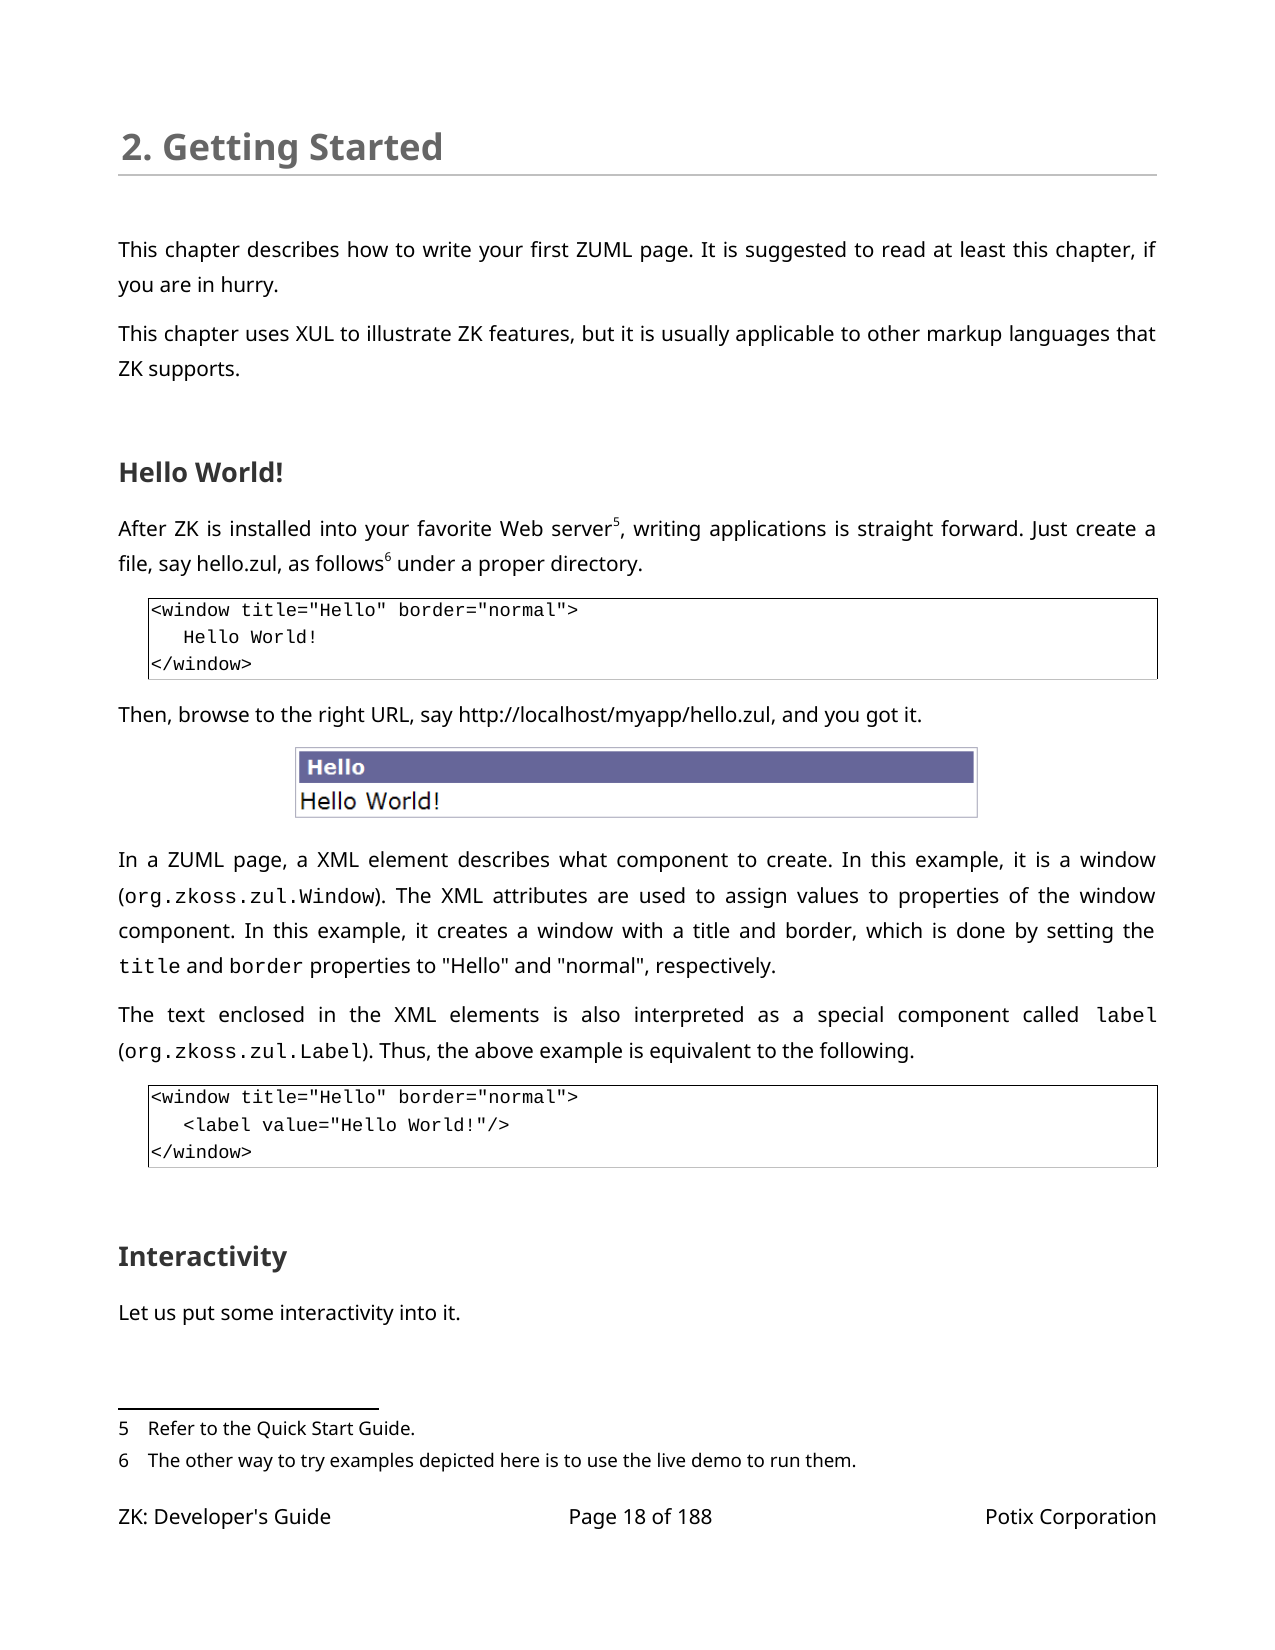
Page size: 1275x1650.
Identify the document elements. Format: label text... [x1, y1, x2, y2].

text This chapter uses XUL to illustrate ZK features, but it is usually applicable to other markup languages that ZK supports. [118, 319, 1157, 382]
text This chapter describes how to write your first ZUML page. It is suggested to read at least this chapter, if you are in hurry. [118, 235, 1157, 298]
text <label value="Hello World!"/> [149, 1112, 1157, 1137]
text <window title="Hello" border="normal"> [149, 599, 1157, 622]
text </window> [149, 1140, 1157, 1167]
text <window title="Hello" border="normal"> [149, 1086, 1157, 1109]
text After ZK is installed into your favorite Web server, writing applications is straight forward. Just create a file, say hello.zul, as follows under a proper directory. [118, 514, 1157, 577]
text Then, browse to the right URL, say http://localhost/myapp/hello.zul, and you got it. [118, 700, 1157, 728]
text Let us put some interactivity into it. [118, 1298, 1157, 1326]
subtitle Interactivity [118, 1238, 1157, 1274]
picture [293, 746, 982, 821]
text The other way to try examples depicted here is to use the live demo to run them. [118, 1447, 1157, 1473]
text In a ZUML page, a XML element describes what component to create. In this example, it is a window (org.zkoss.zul.Window). The XML attributes are used to assign values to properties of the window component. In this example, it creates a window with a title and border, which is done by setting the title and border properties to "Hello" and "normal", respectively. [118, 749, 1157, 980]
text Hello World! [149, 625, 1157, 649]
subtitle Hello World! [118, 453, 1157, 490]
subtitle 2. Getting Started [118, 118, 1157, 174]
text </window> [149, 652, 1157, 679]
text The text enclosed in the XML elements is also interpreted as a special component called label (org.zkoss.zul.Label). Thus, the above example is equivalent to the following. [118, 1001, 1157, 1065]
text Refer to the Quick Start Guide. [118, 1416, 1157, 1441]
